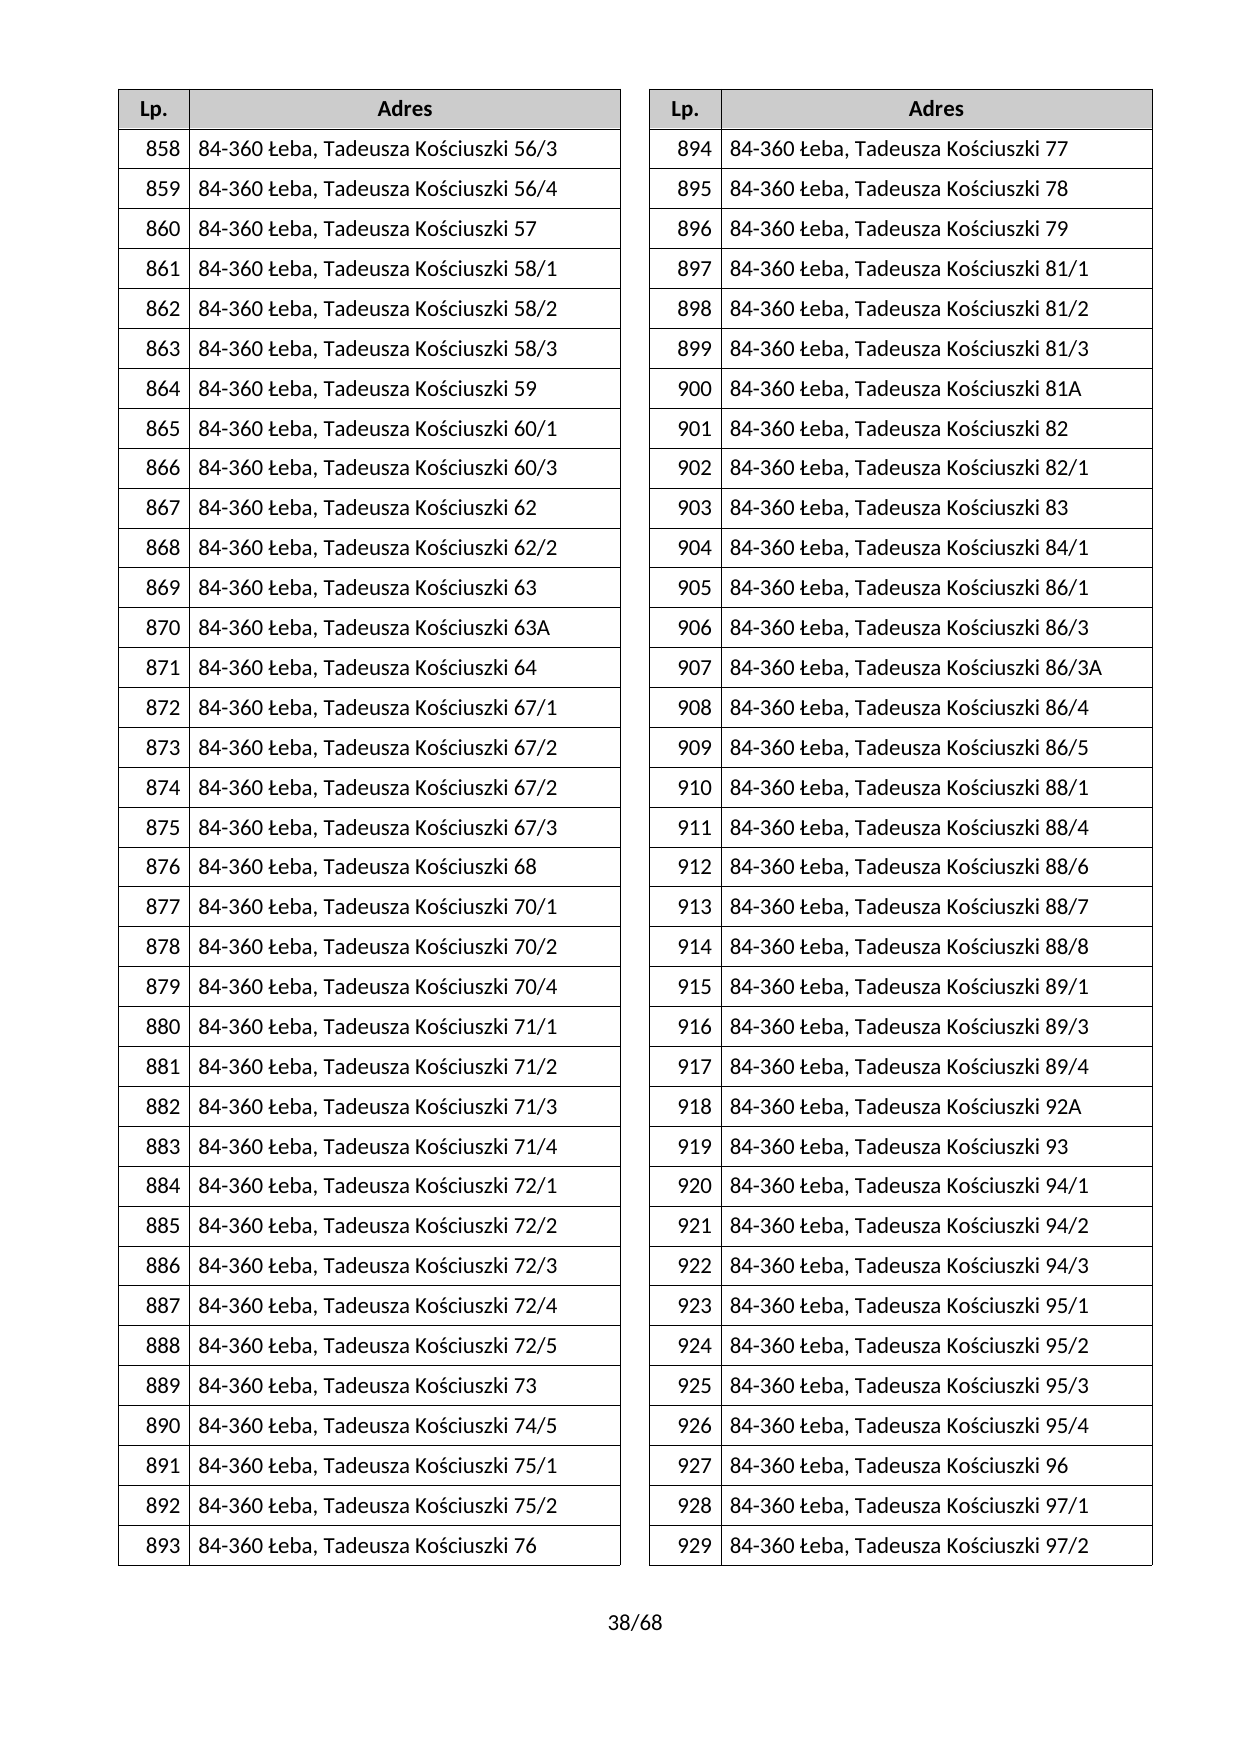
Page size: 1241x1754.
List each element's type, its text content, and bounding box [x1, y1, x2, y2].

table_cell 84-360 Łeba, Tadeusza Kościuszki 93 [722, 1127, 1152, 1166]
table_cell 883 [119, 1127, 189, 1166]
table_cell 84-360 Łeba, Tadeusza Kościuszki 77 [722, 130, 1152, 168]
table_cell 887 [119, 1286, 189, 1325]
table_cell 909 [650, 728, 721, 767]
table_cell 84-360 Łeba, Tadeusza Kościuszki 88/4 [722, 808, 1152, 847]
table_cell 926 [650, 1406, 721, 1445]
table_cell 928 [650, 1486, 721, 1525]
table_cell 873 [119, 728, 189, 767]
table_cell 84-360 Łeba, Tadeusza Kościuszki 62/2 [190, 529, 620, 567]
table_cell 84-360 Łeba, Tadeusza Kościuszki 94/2 [722, 1207, 1152, 1246]
table_cell 902 [650, 449, 721, 487]
table_cell 84-360 Łeba, Tadeusza Kościuszki 57 [190, 209, 620, 248]
table_cell 84-360 Łeba, Tadeusza Kościuszki 86/4 [722, 688, 1152, 727]
table_cell 84-360 Łeba, Tadeusza Kościuszki 95/4 [722, 1406, 1152, 1445]
table_cell 84-360 Łeba, Tadeusza Kościuszki 94/1 [722, 1167, 1152, 1206]
table_cell 84-360 Łeba, Tadeusza Kościuszki 96 [722, 1446, 1152, 1485]
table_cell 84-360 Łeba, Tadeusza Kościuszki 62 [190, 489, 620, 527]
table_cell 84-360 Łeba, Tadeusza Kościuszki 67/3 [190, 808, 620, 847]
table_cell 84-360 Łeba, Tadeusza Kościuszki 75/2 [190, 1486, 620, 1525]
table_cell 875 [119, 808, 189, 847]
table_cell 879 [119, 967, 189, 1006]
table_cell 84-360 Łeba, Tadeusza Kościuszki 89/4 [722, 1047, 1152, 1086]
table_cell 84-360 Łeba, Tadeusza Kościuszki 95/3 [722, 1366, 1152, 1405]
table_header Adres [722, 90, 1152, 128]
table_cell 84-360 Łeba, Tadeusza Kościuszki 63A [190, 608, 620, 647]
table_cell 916 [650, 1007, 721, 1046]
table_cell 84-360 Łeba, Tadeusza Kościuszki 81/1 [722, 249, 1152, 288]
table_cell 908 [650, 688, 721, 727]
table_cell 84-360 Łeba, Tadeusza Kościuszki 72/4 [190, 1286, 620, 1325]
table_cell 84-360 Łeba, Tadeusza Kościuszki 58/3 [190, 329, 620, 368]
table_cell 896 [650, 209, 721, 248]
table_cell 881 [119, 1047, 189, 1086]
table_cell 84-360 Łeba, Tadeusza Kościuszki 72/5 [190, 1326, 620, 1365]
table_cell 893 [119, 1526, 189, 1565]
table_header Lp. [650, 90, 721, 128]
table_cell 84-360 Łeba, Tadeusza Kościuszki 84/1 [722, 529, 1152, 567]
table_cell 895 [650, 169, 721, 208]
table_cell 84-360 Łeba, Tadeusza Kościuszki 71/3 [190, 1087, 620, 1126]
table_cell 84-360 Łeba, Tadeusza Kościuszki 71/1 [190, 1007, 620, 1046]
table_cell 84-360 Łeba, Tadeusza Kościuszki 60/3 [190, 449, 620, 487]
table_cell 84-360 Łeba, Tadeusza Kościuszki 70/4 [190, 967, 620, 1006]
table_cell 84-360 Łeba, Tadeusza Kościuszki 95/1 [722, 1286, 1152, 1325]
table_cell 84-360 Łeba, Tadeusza Kościuszki 88/1 [722, 768, 1152, 807]
table_cell 84-360 Łeba, Tadeusza Kościuszki 76 [190, 1526, 620, 1565]
table_cell 84-360 Łeba, Tadeusza Kościuszki 56/4 [190, 169, 620, 208]
table_cell 84-360 Łeba, Tadeusza Kościuszki 63 [190, 568, 620, 607]
table_cell 906 [650, 608, 721, 647]
table_cell 927 [650, 1446, 721, 1485]
table_cell 869 [119, 568, 189, 607]
table_cell 918 [650, 1087, 721, 1126]
table_cell 871 [119, 648, 189, 687]
table_cell 84-360 Łeba, Tadeusza Kościuszki 89/1 [722, 967, 1152, 1006]
table_cell 899 [650, 329, 721, 368]
table_cell 897 [650, 249, 721, 288]
table_cell 870 [119, 608, 189, 647]
table_cell 84-360 Łeba, Tadeusza Kościuszki 68 [190, 848, 620, 886]
table_cell 923 [650, 1286, 721, 1325]
table_cell 84-360 Łeba, Tadeusza Kościuszki 67/2 [190, 728, 620, 767]
table_cell 84-360 Łeba, Tadeusza Kościuszki 70/1 [190, 887, 620, 926]
table_cell 872 [119, 688, 189, 727]
table_cell 929 [650, 1526, 721, 1565]
table_cell 901 [650, 409, 721, 448]
table_cell 84-360 Łeba, Tadeusza Kościuszki 88/6 [722, 848, 1152, 886]
table_cell 84-360 Łeba, Tadeusza Kościuszki 95/2 [722, 1326, 1152, 1365]
table_cell 914 [650, 927, 721, 966]
table_cell 84-360 Łeba, Tadeusza Kościuszki 82 [722, 409, 1152, 448]
table_cell 864 [119, 369, 189, 408]
table_cell 868 [119, 529, 189, 567]
table_cell 84-360 Łeba, Tadeusza Kościuszki 71/4 [190, 1127, 620, 1166]
table_cell 84-360 Łeba, Tadeusza Kościuszki 78 [722, 169, 1152, 208]
table_cell 874 [119, 768, 189, 807]
table_cell 910 [650, 768, 721, 807]
table_cell 903 [650, 489, 721, 527]
table_cell 866 [119, 449, 189, 487]
table_cell 867 [119, 489, 189, 527]
table_cell 924 [650, 1326, 721, 1365]
table_cell 900 [650, 369, 721, 408]
table_cell 862 [119, 289, 189, 328]
table_cell 84-360 Łeba, Tadeusza Kościuszki 86/5 [722, 728, 1152, 767]
table_cell 84-360 Łeba, Tadeusza Kościuszki 81A [722, 369, 1152, 408]
table_cell 84-360 Łeba, Tadeusza Kościuszki 82/1 [722, 449, 1152, 487]
table_cell 922 [650, 1247, 721, 1285]
table_cell 84-360 Łeba, Tadeusza Kościuszki 89/3 [722, 1007, 1152, 1046]
table_cell 84-360 Łeba, Tadeusza Kościuszki 74/5 [190, 1406, 620, 1445]
table_cell 882 [119, 1087, 189, 1126]
table_cell 84-360 Łeba, Tadeusza Kościuszki 71/2 [190, 1047, 620, 1086]
table_cell 84-360 Łeba, Tadeusza Kościuszki 79 [722, 209, 1152, 248]
table_cell 912 [650, 848, 721, 886]
table_cell 84-360 Łeba, Tadeusza Kościuszki 97/2 [722, 1526, 1152, 1565]
table_cell 84-360 Łeba, Tadeusza Kościuszki 67/2 [190, 768, 620, 807]
table_cell 925 [650, 1366, 721, 1405]
table_cell 892 [119, 1486, 189, 1525]
table_cell 917 [650, 1047, 721, 1086]
table_cell 886 [119, 1247, 189, 1285]
table_cell 894 [650, 130, 721, 168]
table_cell 84-360 Łeba, Tadeusza Kościuszki 94/3 [722, 1247, 1152, 1285]
table_cell 884 [119, 1167, 189, 1206]
table_cell 907 [650, 648, 721, 687]
table_cell 860 [119, 209, 189, 248]
table_cell 84-360 Łeba, Tadeusza Kościuszki 88/7 [722, 887, 1152, 926]
table_cell 84-360 Łeba, Tadeusza Kościuszki 92A [722, 1087, 1152, 1126]
table_cell 891 [119, 1446, 189, 1485]
table_cell 84-360 Łeba, Tadeusza Kościuszki 72/2 [190, 1207, 620, 1246]
table_cell 878 [119, 927, 189, 966]
table_cell 84-360 Łeba, Tadeusza Kościuszki 83 [722, 489, 1152, 527]
table_cell 84-360 Łeba, Tadeusza Kościuszki 56/3 [190, 130, 620, 168]
table_cell 84-360 Łeba, Tadeusza Kościuszki 59 [190, 369, 620, 408]
table_cell 888 [119, 1326, 189, 1365]
table_cell 885 [119, 1207, 189, 1246]
table_cell 84-360 Łeba, Tadeusza Kościuszki 58/1 [190, 249, 620, 288]
table_cell 880 [119, 1007, 189, 1046]
table_cell 876 [119, 848, 189, 886]
table_cell 905 [650, 568, 721, 607]
table_cell 84-360 Łeba, Tadeusza Kościuszki 97/1 [722, 1486, 1152, 1525]
table_cell 84-360 Łeba, Tadeusza Kościuszki 72/3 [190, 1247, 620, 1285]
table_header Lp. [119, 90, 189, 128]
table_cell 898 [650, 289, 721, 328]
table_cell 84-360 Łeba, Tadeusza Kościuszki 72/1 [190, 1167, 620, 1206]
table_cell 84-360 Łeba, Tadeusza Kościuszki 86/1 [722, 568, 1152, 607]
table_cell 84-360 Łeba, Tadeusza Kościuszki 88/8 [722, 927, 1152, 966]
table_cell 904 [650, 529, 721, 567]
table_cell 919 [650, 1127, 721, 1166]
table_cell 913 [650, 887, 721, 926]
table_header Adres [190, 90, 620, 128]
table_cell 84-360 Łeba, Tadeusza Kościuszki 60/1 [190, 409, 620, 448]
table_cell 861 [119, 249, 189, 288]
table_cell 84-360 Łeba, Tadeusza Kościuszki 73 [190, 1366, 620, 1405]
table_cell 865 [119, 409, 189, 448]
table_cell 911 [650, 808, 721, 847]
table_cell 84-360 Łeba, Tadeusza Kościuszki 70/2 [190, 927, 620, 966]
table_cell 921 [650, 1207, 721, 1246]
table_cell 915 [650, 967, 721, 1006]
table_cell 877 [119, 887, 189, 926]
table_cell 889 [119, 1366, 189, 1405]
table_cell 858 [119, 130, 189, 168]
table_cell 859 [119, 169, 189, 208]
table_cell 84-360 Łeba, Tadeusza Kościuszki 81/3 [722, 329, 1152, 368]
table_cell 84-360 Łeba, Tadeusza Kościuszki 64 [190, 648, 620, 687]
table_cell 84-360 Łeba, Tadeusza Kościuszki 75/1 [190, 1446, 620, 1485]
table_cell 84-360 Łeba, Tadeusza Kościuszki 86/3 [722, 608, 1152, 647]
table_cell 84-360 Łeba, Tadeusza Kościuszki 58/2 [190, 289, 620, 328]
table_cell 84-360 Łeba, Tadeusza Kościuszki 67/1 [190, 688, 620, 727]
table_cell 84-360 Łeba, Tadeusza Kościuszki 81/2 [722, 289, 1152, 328]
table_cell 920 [650, 1167, 721, 1206]
table_cell 863 [119, 329, 189, 368]
table_cell 84-360 Łeba, Tadeusza Kościuszki 86/3A [722, 648, 1152, 687]
table_cell 890 [119, 1406, 189, 1445]
